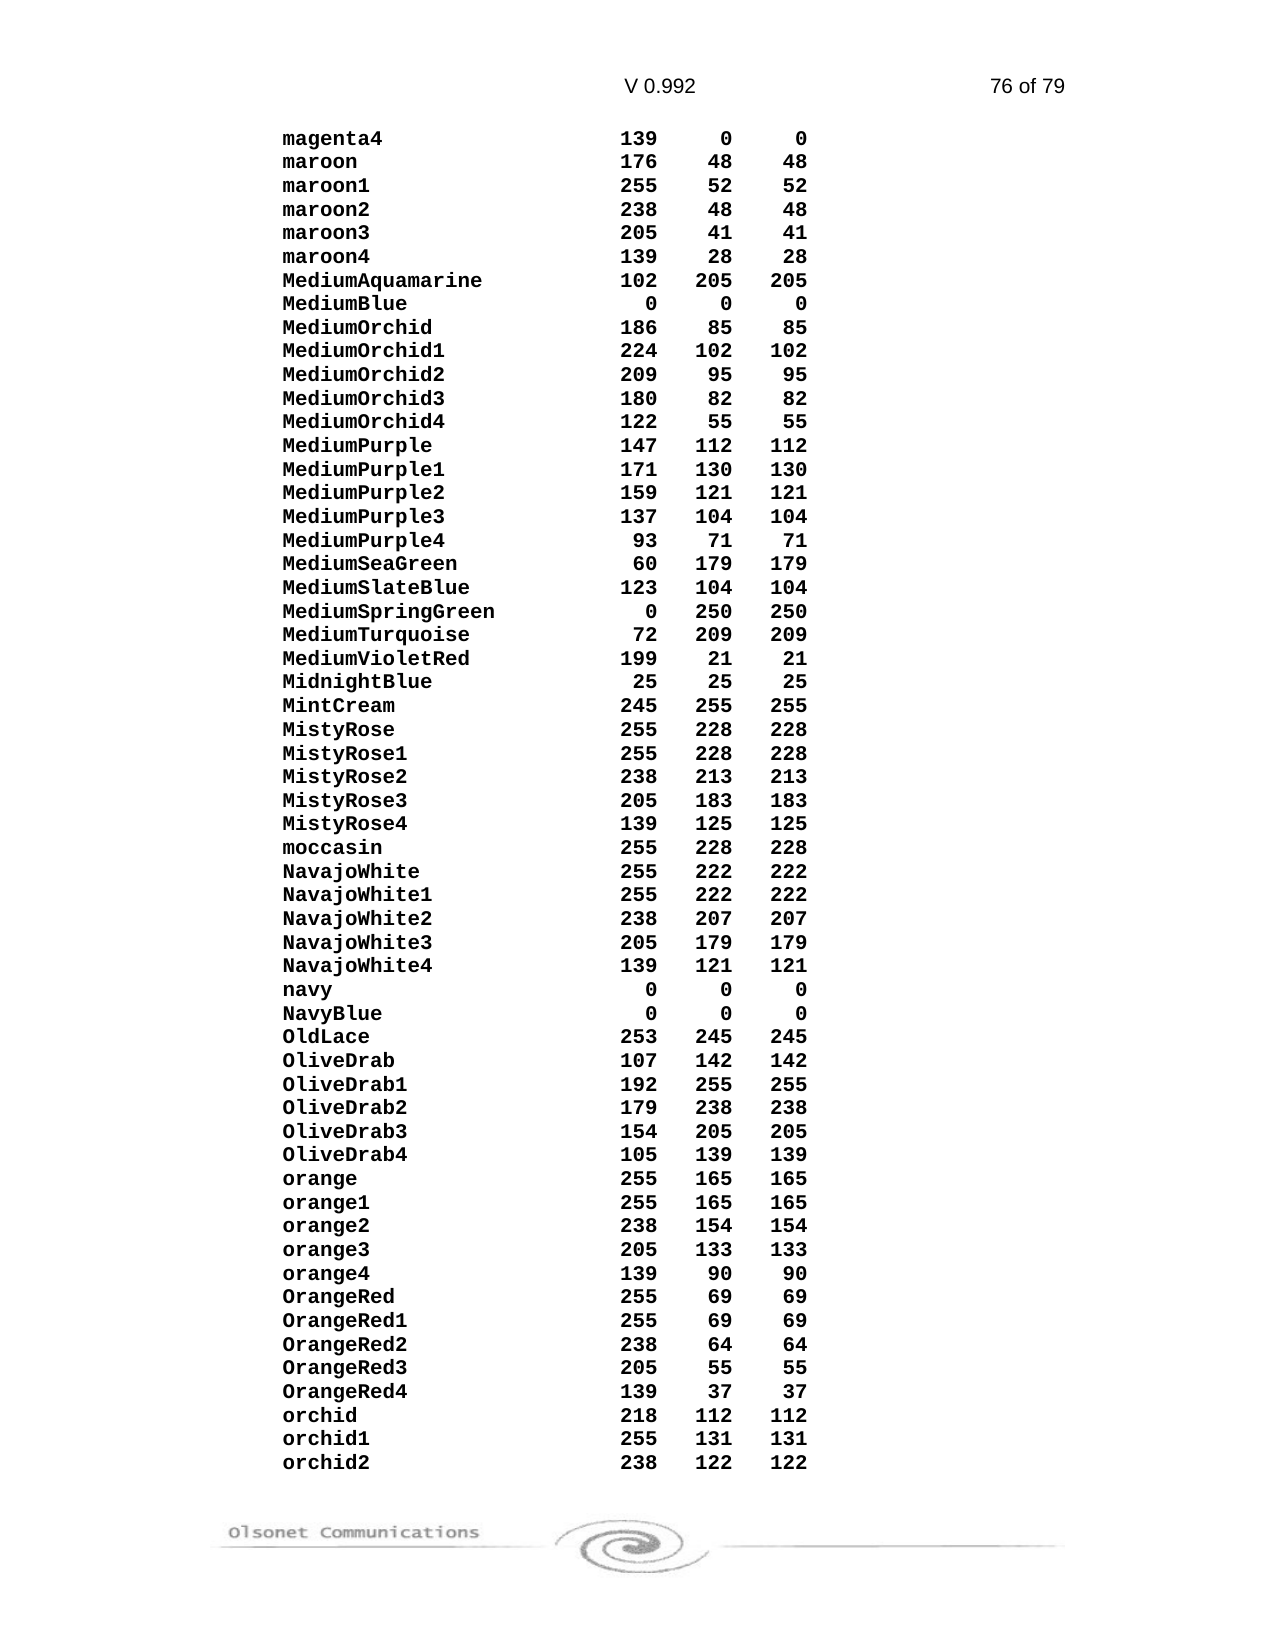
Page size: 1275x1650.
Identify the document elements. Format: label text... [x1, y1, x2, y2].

text orchid2 238 122 122 [282, 1452, 1065, 1476]
text navy 0 0 0 [282, 979, 1065, 1003]
text maroon3 205 41 41 [282, 222, 1065, 246]
text OliveDrab3 154 205 205 [282, 1121, 1065, 1144]
text MistyRose 255 228 228 [282, 719, 1065, 742]
text orange 255 165 165 [282, 1168, 1065, 1192]
text MistyRose3 205 183 183 [282, 790, 1065, 813]
text MediumPurple4 93 71 71 [282, 530, 1065, 553]
text OliveDrab1 192 255 255 [282, 1073, 1065, 1097]
text magenta4 139 0 0 [282, 128, 1065, 151]
text orchid1 255 131 131 [282, 1428, 1065, 1452]
text MediumPurple 147 112 112 [282, 435, 1065, 459]
text orchid 218 112 112 [282, 1404, 1065, 1428]
text MediumSlateBlue 123 104 104 [282, 577, 1065, 601]
text OrangeRed 255 69 69 [282, 1286, 1065, 1310]
text MediumOrchid2 209 95 95 [282, 364, 1065, 388]
text NavajoWhite 255 222 222 [282, 861, 1065, 884]
text orange3 205 133 133 [282, 1239, 1065, 1263]
text orange1 255 165 165 [282, 1192, 1065, 1215]
text MediumPurple3 137 104 104 [282, 506, 1065, 530]
text NavajoWhite3 205 179 179 [282, 932, 1065, 955]
text OldLace 253 245 245 [282, 1026, 1065, 1050]
text MediumBlue 0 0 0 [282, 293, 1065, 317]
text MediumPurple2 159 121 121 [282, 482, 1065, 506]
text MintCream 245 255 255 [282, 695, 1065, 719]
text MediumOrchid1 224 102 102 [282, 341, 1065, 364]
text MediumSeaGreen 60 179 179 [282, 553, 1065, 577]
picture [210, 1504, 1065, 1596]
text OrangeRed1 255 69 69 [282, 1310, 1065, 1334]
text MediumPurple1 171 130 130 [282, 459, 1065, 482]
text MediumVioletRed 199 21 21 [282, 648, 1065, 672]
text MediumOrchid4 122 55 55 [282, 411, 1065, 435]
text orange2 238 154 154 [282, 1215, 1065, 1239]
text moccasin 255 228 228 [282, 837, 1065, 861]
text MediumTurquoise 72 209 209 [282, 624, 1065, 648]
text OliveDrab4 105 139 139 [282, 1144, 1065, 1168]
text OrangeRed2 238 64 64 [282, 1334, 1065, 1357]
text maroon2 238 48 48 [282, 199, 1065, 222]
text MistyRose1 255 228 228 [282, 742, 1065, 766]
text NavyBlue 0 0 0 [282, 1003, 1065, 1026]
text MistyRose4 139 125 125 [282, 813, 1065, 837]
text OrangeRed4 139 37 37 [282, 1381, 1065, 1404]
text maroon4 139 28 28 [282, 246, 1065, 269]
text maroon 176 48 48 [282, 151, 1065, 175]
text OrangeRed3 205 55 55 [282, 1357, 1065, 1381]
text NavajoWhite2 238 207 207 [282, 908, 1065, 932]
text MediumOrchid3 180 82 82 [282, 388, 1065, 411]
text MediumSpringGreen 0 250 250 [282, 601, 1065, 624]
text OliveDrab2 179 238 238 [282, 1097, 1065, 1121]
text MistyRose2 238 213 213 [282, 766, 1065, 790]
text NavajoWhite4 139 121 121 [282, 955, 1065, 979]
text MidnightBlue 25 25 25 [282, 672, 1065, 695]
text orange4 139 90 90 [282, 1263, 1065, 1286]
text NavajoWhite1 255 222 222 [282, 884, 1065, 908]
text OliveDrab 107 142 142 [282, 1050, 1065, 1073]
text maroon1 255 52 52 [282, 175, 1065, 199]
text MediumAquamarine 102 205 205 [282, 269, 1065, 293]
text MediumOrchid 186 85 85 [282, 317, 1065, 341]
